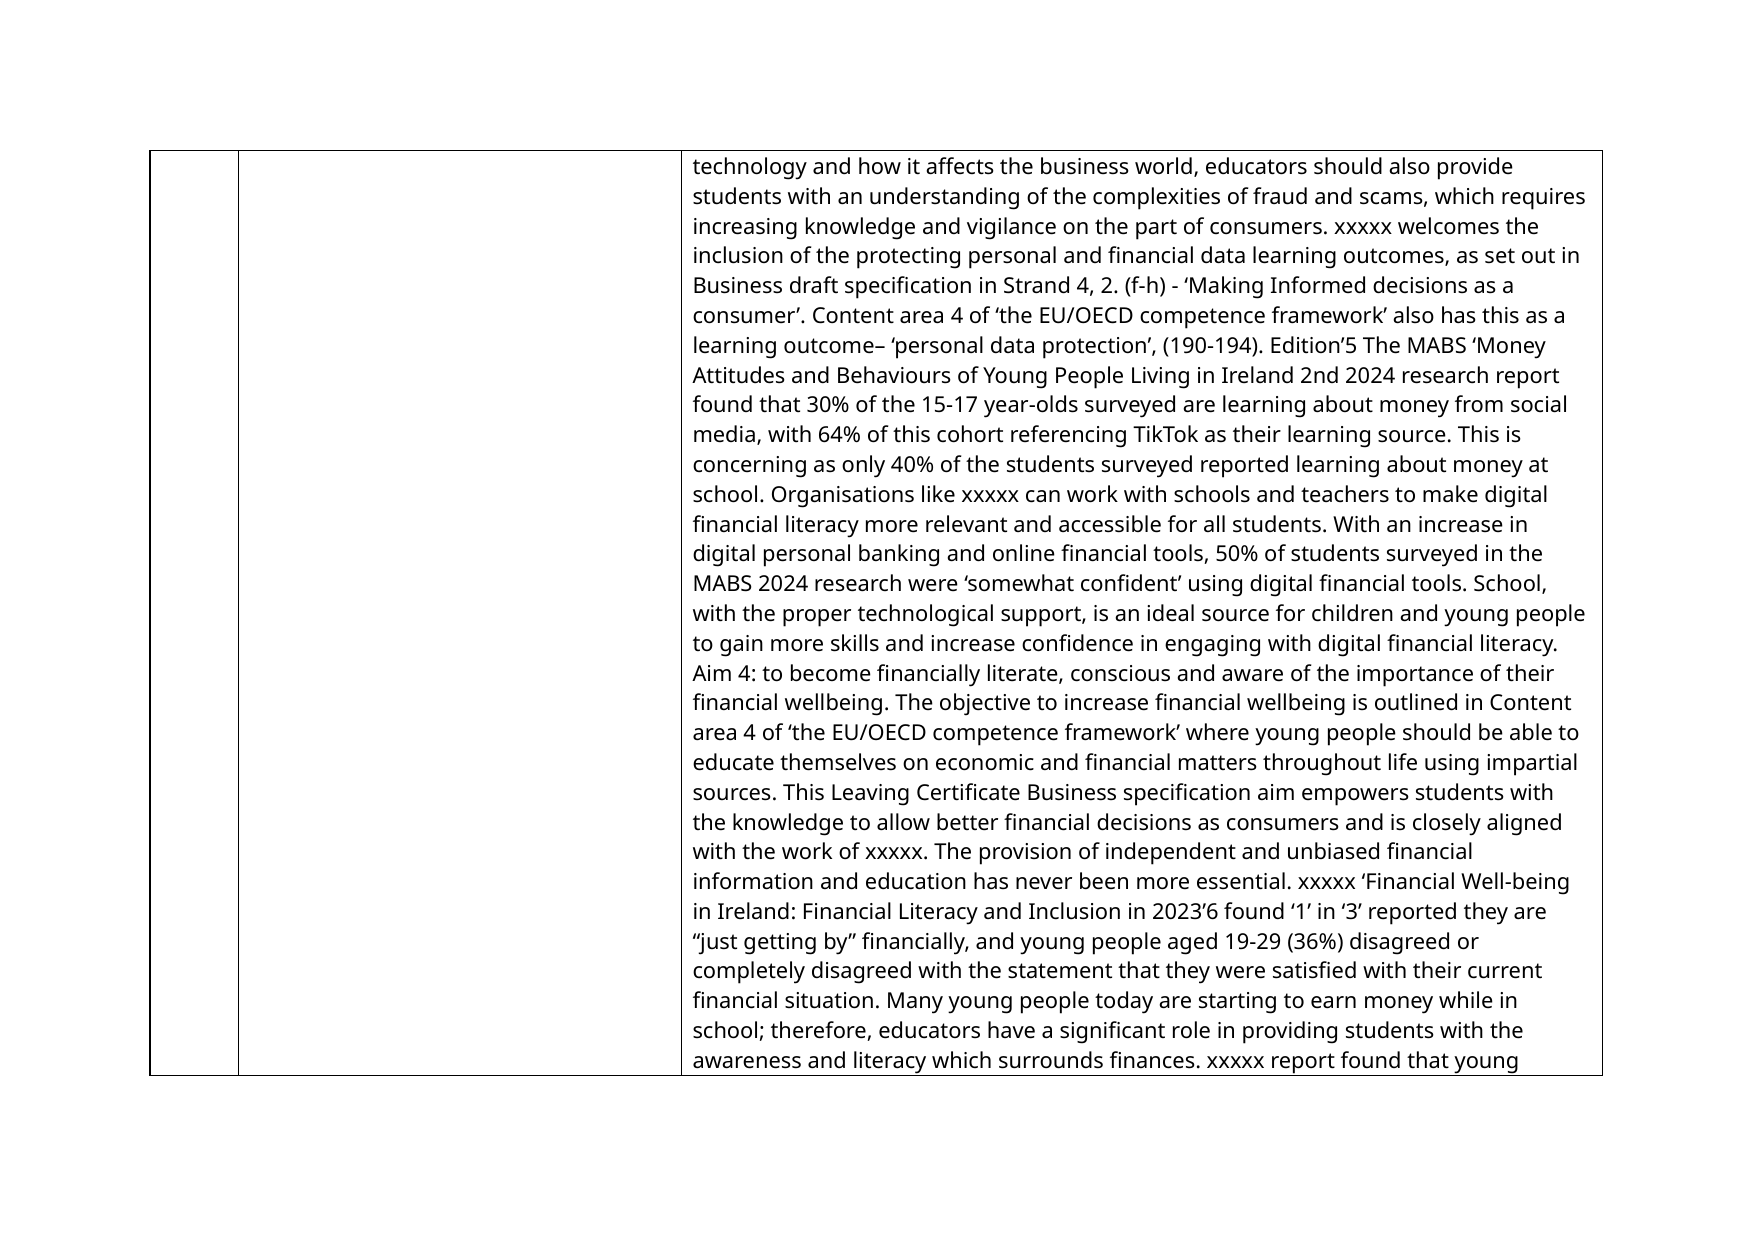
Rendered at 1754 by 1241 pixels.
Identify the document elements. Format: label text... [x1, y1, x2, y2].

table_header technology and how it affects the business world, educators should also provide students with an understanding of the complexities of fraud and scams, which requires increasing knowledge and vigilance on the part of consumers. xxxxx welcomes the inclusion of the protecting personal and financial data learning outcomes, as set out in Business draft specification in Strand 4, 2. (f-h) - ‘Making Informed decisions as a consumer’. Content area 4 of ‘the EU/OECD competence framework’ also has this as a learning outcome– ‘personal data protection’, (190-194). Edition’5 The MABS ‘Money Attitudes and Behaviours of Young People Living in Ireland 2nd 2024 research report found that 30% of the 15-17 year-olds surveyed are learning about money from social media, with 64% of this cohort referencing TikTok as their learning source. This is concerning as only 40% of the students surveyed reported learning about money at school. Organisations like xxxxx can work with schools and teachers to make digital financial literacy more relevant and accessible for all students. With an increase in digital personal banking and online financial tools, 50% of students surveyed in the MABS 2024 research were ‘somewhat confident’ using digital financial tools. School, with the proper technological support, is an ideal source for children and young people to gain more skills and increase confidence in engaging with digital financial literacy. Aim 4: to become financially literate, conscious and aware of the importance of their financial wellbeing. The objective to increase financial wellbeing is outlined in Content area 4 of ‘the EU/OECD competence framework’ where young people should be able to educate themselves on economic and financial matters throughout life using impartial sources. This Leaving Certificate Business specification aim empowers students with the knowledge to allow better financial decisions as consumers and is closely aligned with the work of xxxxx. The provision of independent and unbiased financial information and education has never been more essential. xxxxx ‘Financial Well-being in Ireland: Financial Literacy and Inclusion in 2023’6 found ‘1’ in ‘3’ reported they are “just getting by” financially, and young people aged 19-29 (36%) disagreed or completely disagreed with the statement that they were satisfied with their current financial situation. Many young people today are starting to earn money while in school; therefore, educators have a significant role in providing students with the awareness and literacy which surrounds finances. xxxxx report found that young [682, 151, 1602, 1074]
table_header [151, 151, 238, 1074]
table_header [239, 151, 681, 1074]
